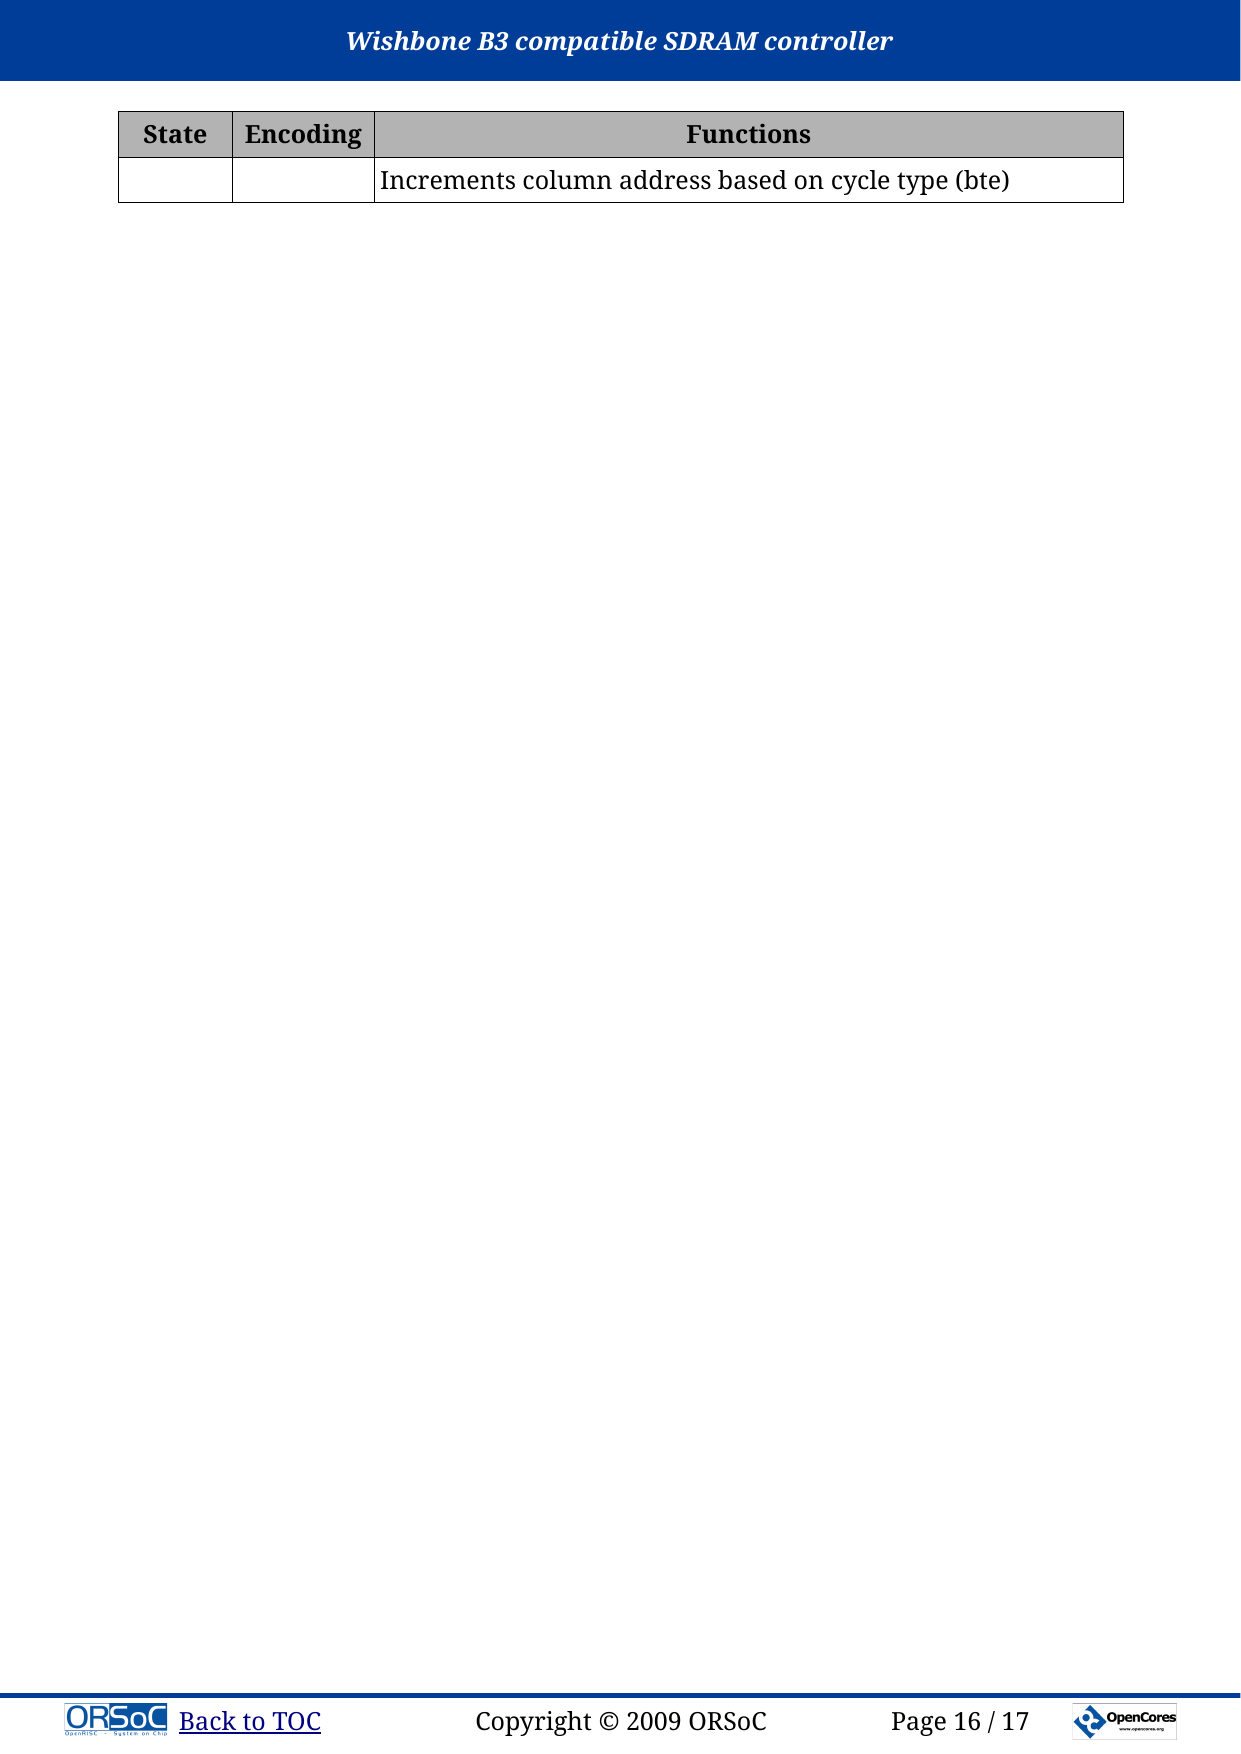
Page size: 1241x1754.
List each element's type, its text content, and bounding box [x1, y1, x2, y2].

picture [64, 1703, 168, 1736]
picture [1072, 1703, 1177, 1740]
table_cell [233, 158, 374, 202]
table_header State [119, 112, 232, 157]
table_cell [119, 158, 232, 202]
table_cell Increments column address based on cycle type (bte) [375, 158, 1123, 202]
table_header Functions [375, 112, 1123, 157]
table_header Encoding [233, 112, 374, 157]
